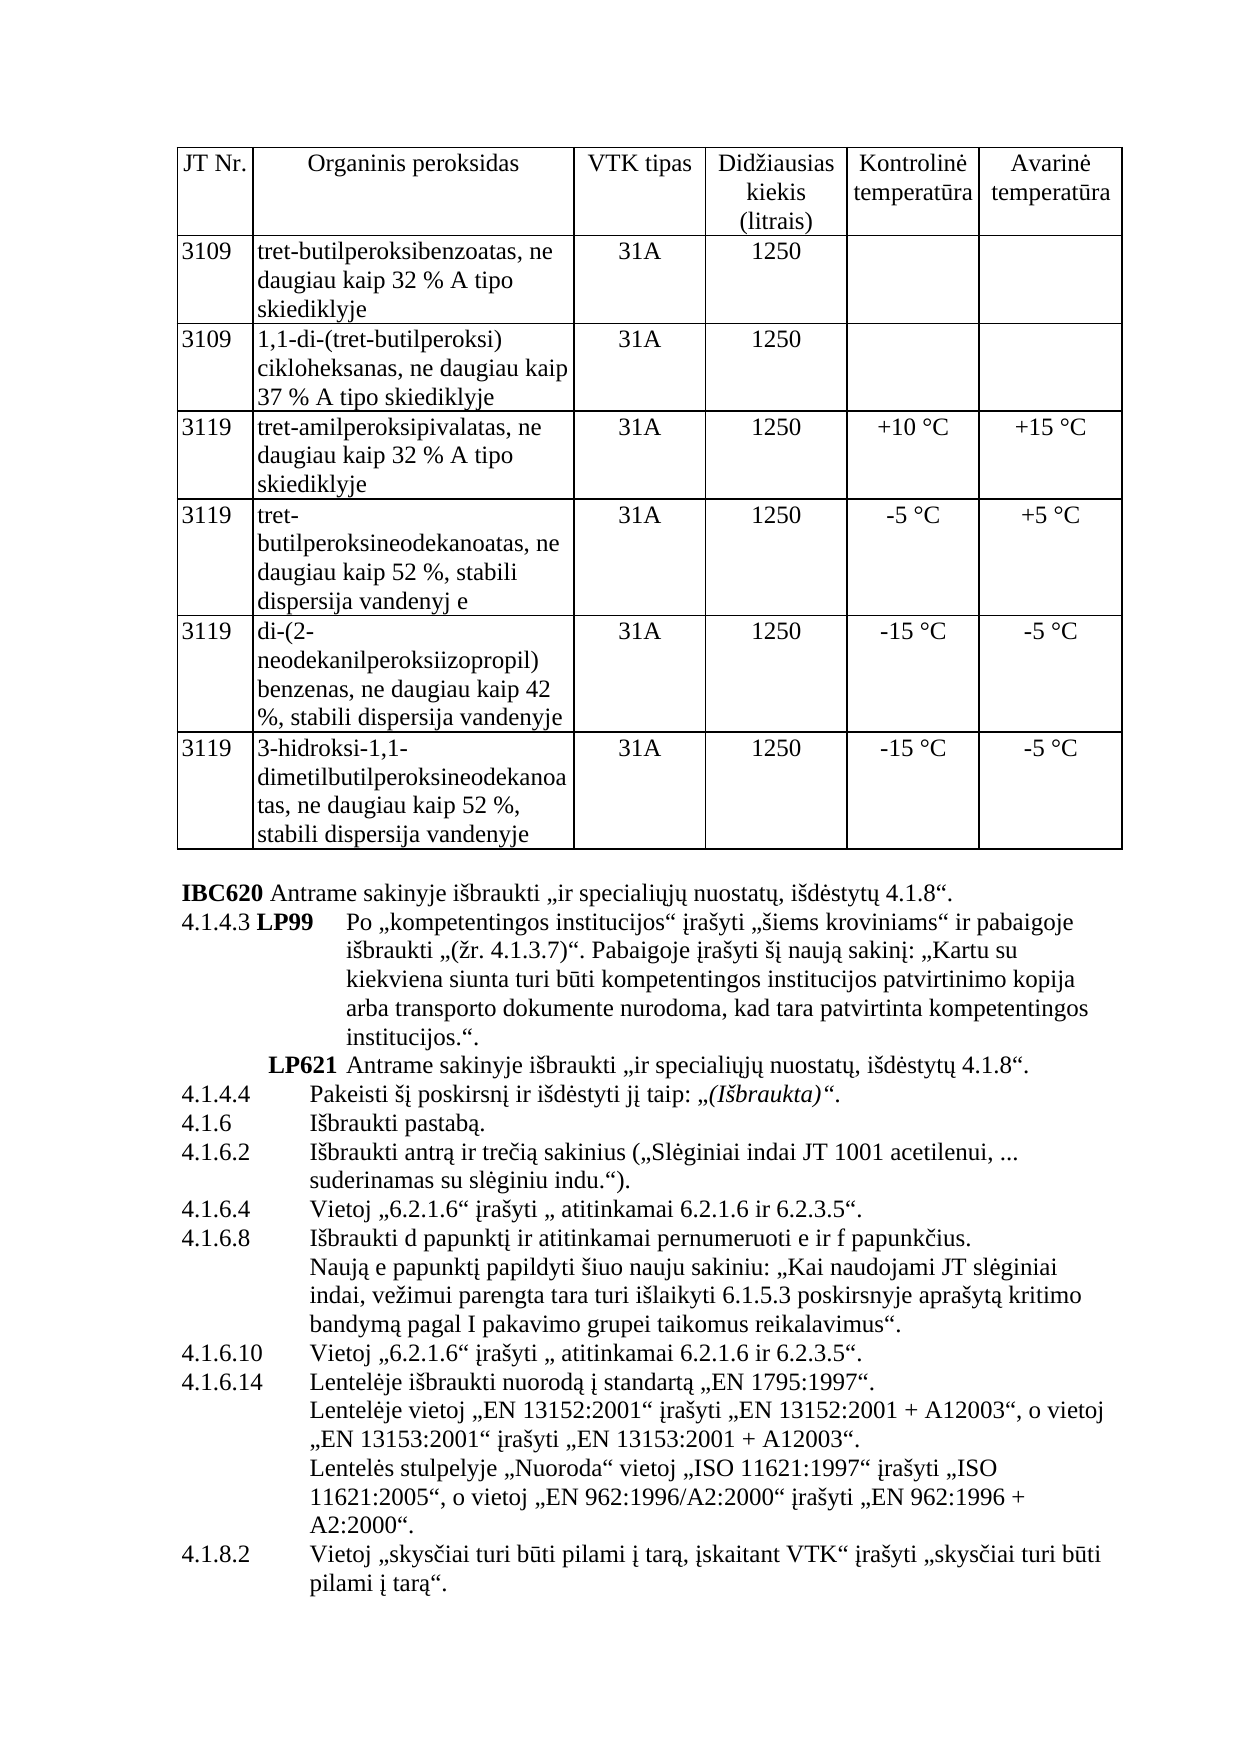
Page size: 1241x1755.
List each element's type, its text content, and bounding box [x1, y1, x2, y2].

table_cell 1250 [706, 412, 846, 498]
table_cell Išbraukti pastabą. [305, 1108, 1122, 1137]
table_cell Išbraukti antrą ir trečią sakinius („Slėginiai indai JT 1001 acetilenui, ... suderinamas su slėginiu indu.“). [305, 1137, 1122, 1194]
table_cell 4.1.4.4 [177, 1079, 305, 1108]
table_cell Po „kompetentingos institucijos“ įrašyti „šiems kroviniams“ ir pabaigoje išbraukti „(žr. 4.1.3.7)“. Pabaigoje įrašyti šį naują sakinį: „Kartu su kiekviena siunta turi būti kompetentingos institucijos patvirtinimo kopija arba transporto dokumente nurodoma, kad tara patvirtinta kompetentingos institucijos.“. [342, 907, 1122, 1051]
table_header Didžiausias kiekis (litrais) [706, 148, 846, 235]
table_cell -15 °C [848, 616, 978, 731]
table_cell +5 °C [980, 500, 1121, 615]
table_cell 1250 [706, 236, 846, 322]
table_cell -5 °C [980, 616, 1121, 731]
table_cell 1250 [706, 616, 846, 731]
table_cell +10 °C [848, 412, 978, 498]
table_cell 1250 [706, 324, 846, 410]
table_cell 4.1.8.2 [177, 1539, 305, 1597]
table_cell 1250 [706, 500, 846, 615]
table_cell 4.1.6.2 [177, 1137, 305, 1194]
table_cell 1250 [706, 733, 846, 848]
table_cell Vietoj „skysčiai turi būti pilami į tarą, įskaitant VTK“ įrašyti „skysčiai turi būti pilami į tarą“. [305, 1539, 1122, 1597]
table_cell 3-hidroksi-1,1-dimetilbutilperoksineodekanoatas, ne daugiau kaip 52 %, stabili dispersija vandenyje [254, 733, 573, 848]
table_cell 4.1.6.10 [177, 1338, 305, 1367]
table_cell -5 °C [848, 500, 978, 615]
table_header VTK tipas [575, 148, 705, 235]
table_cell Išbraukti d papunktį ir atitinkamai pernumeruoti e ir f papunkčius. Naują e papunktį papildyti šiuo nauju sakiniu: „Kai naudojami JT slėginiai indai, vežimui parengta tara turi išlaikyti 6.1.5.3 poskirsnyje aprašytą kritimo bandymą pagal I pakavimo grupei taikomus reikalavimus“. [305, 1223, 1122, 1338]
table_cell 1,1-di-(tret-butilperoksi) cikloheksanas, ne daugiau kaip 37 % A tipo skiediklyje [254, 324, 573, 410]
table_cell 4.1.6.14 [177, 1367, 305, 1539]
table_header Kontrolinė temperatūra [848, 148, 978, 235]
table_cell 31A [575, 500, 705, 615]
table_cell 4.1.4.3 LP99 [177, 907, 342, 1051]
table_cell -5 °C [980, 733, 1121, 848]
table_cell 31A [575, 412, 705, 498]
table_cell -15 °C [848, 733, 978, 848]
table_header Organinis peroksidas [254, 148, 573, 235]
table_cell 31A [575, 733, 705, 848]
table_cell 3109 [178, 236, 252, 322]
table_cell 3119 [178, 616, 252, 731]
table_cell Lentelėje išbraukti nuorodą į standartą „EN 1795:1997“. Lentelėje vietoj „EN 13152:2001“ įrašyti „EN 13152:2001 + A12003“, o vietoj „EN 13153:2001“ įrašyti „EN 13153:2001 + A12003“. Lentelės stulpelyje „Nuoroda“ vietoj „ISO 11621:1997“ įrašyti „ISO 11621:2005“, o vietoj „EN 962:1996/A2:2000“ įrašyti „EN 962:1996 + A2:2000“. [305, 1367, 1122, 1539]
table_cell 4.1.6.8 [177, 1223, 305, 1338]
table_cell Vietoj „6.2.1.6“ įrašyti „ atitinkamai 6.2.1.6 ir 6.2.3.5“. [305, 1194, 1122, 1223]
table_cell [980, 324, 1121, 410]
table_cell 4.1.6.4 [177, 1194, 305, 1223]
table_cell [980, 236, 1121, 322]
table_cell Pakeisti šį poskirsnį ir išdėstyti jį taip: „(Išbraukta)“. [305, 1079, 1122, 1108]
table_cell 3109 [178, 324, 252, 410]
table_cell tret-butilperoksibenzoatas, ne daugiau kaip 32 % A tipo skiediklyje [254, 236, 573, 322]
table_cell 4.1.6 [177, 1108, 305, 1137]
table_cell 31A [575, 236, 705, 322]
table_cell di-(2-neodekanilperoksiizopropil) benzenas, ne daugiau kaip 42 %, stabili dispersija vandenyje [254, 616, 573, 731]
table_cell Antrame sakinyje išbraukti „ir specialiųjų nuostatų, išdėstytų 4.1.8“. [342, 1051, 1122, 1079]
table_header Avarinė temperatūra [980, 148, 1121, 235]
table_cell [848, 236, 978, 322]
table_cell Vietoj „6.2.1.6“ įrašyti „ atitinkamai 6.2.1.6 ir 6.2.3.5“. [305, 1338, 1122, 1367]
table_cell tret-amilperoksipivalatas, ne daugiau kaip 32 % A tipo skiediklyje [254, 412, 573, 498]
table_cell 31A [575, 324, 705, 410]
table_cell LP621 [177, 1051, 342, 1079]
table_cell 3119 [178, 500, 252, 615]
table_cell 31A [575, 616, 705, 731]
table_cell +15 °C [980, 412, 1121, 498]
table_cell 3119 [178, 733, 252, 848]
table_header JT Nr. [178, 148, 252, 235]
table_header IBC620 Antrame sakinyje išbraukti „ir specialiųjų nuostatų, išdėstytų 4.1.8“. [177, 878, 1122, 907]
table_cell tret-butilperoksineodekanoatas, ne daugiau kaip 52 %, stabili dispersija vandenyj e [254, 500, 573, 615]
table_cell [848, 324, 978, 410]
table_cell 3119 [178, 412, 252, 498]
